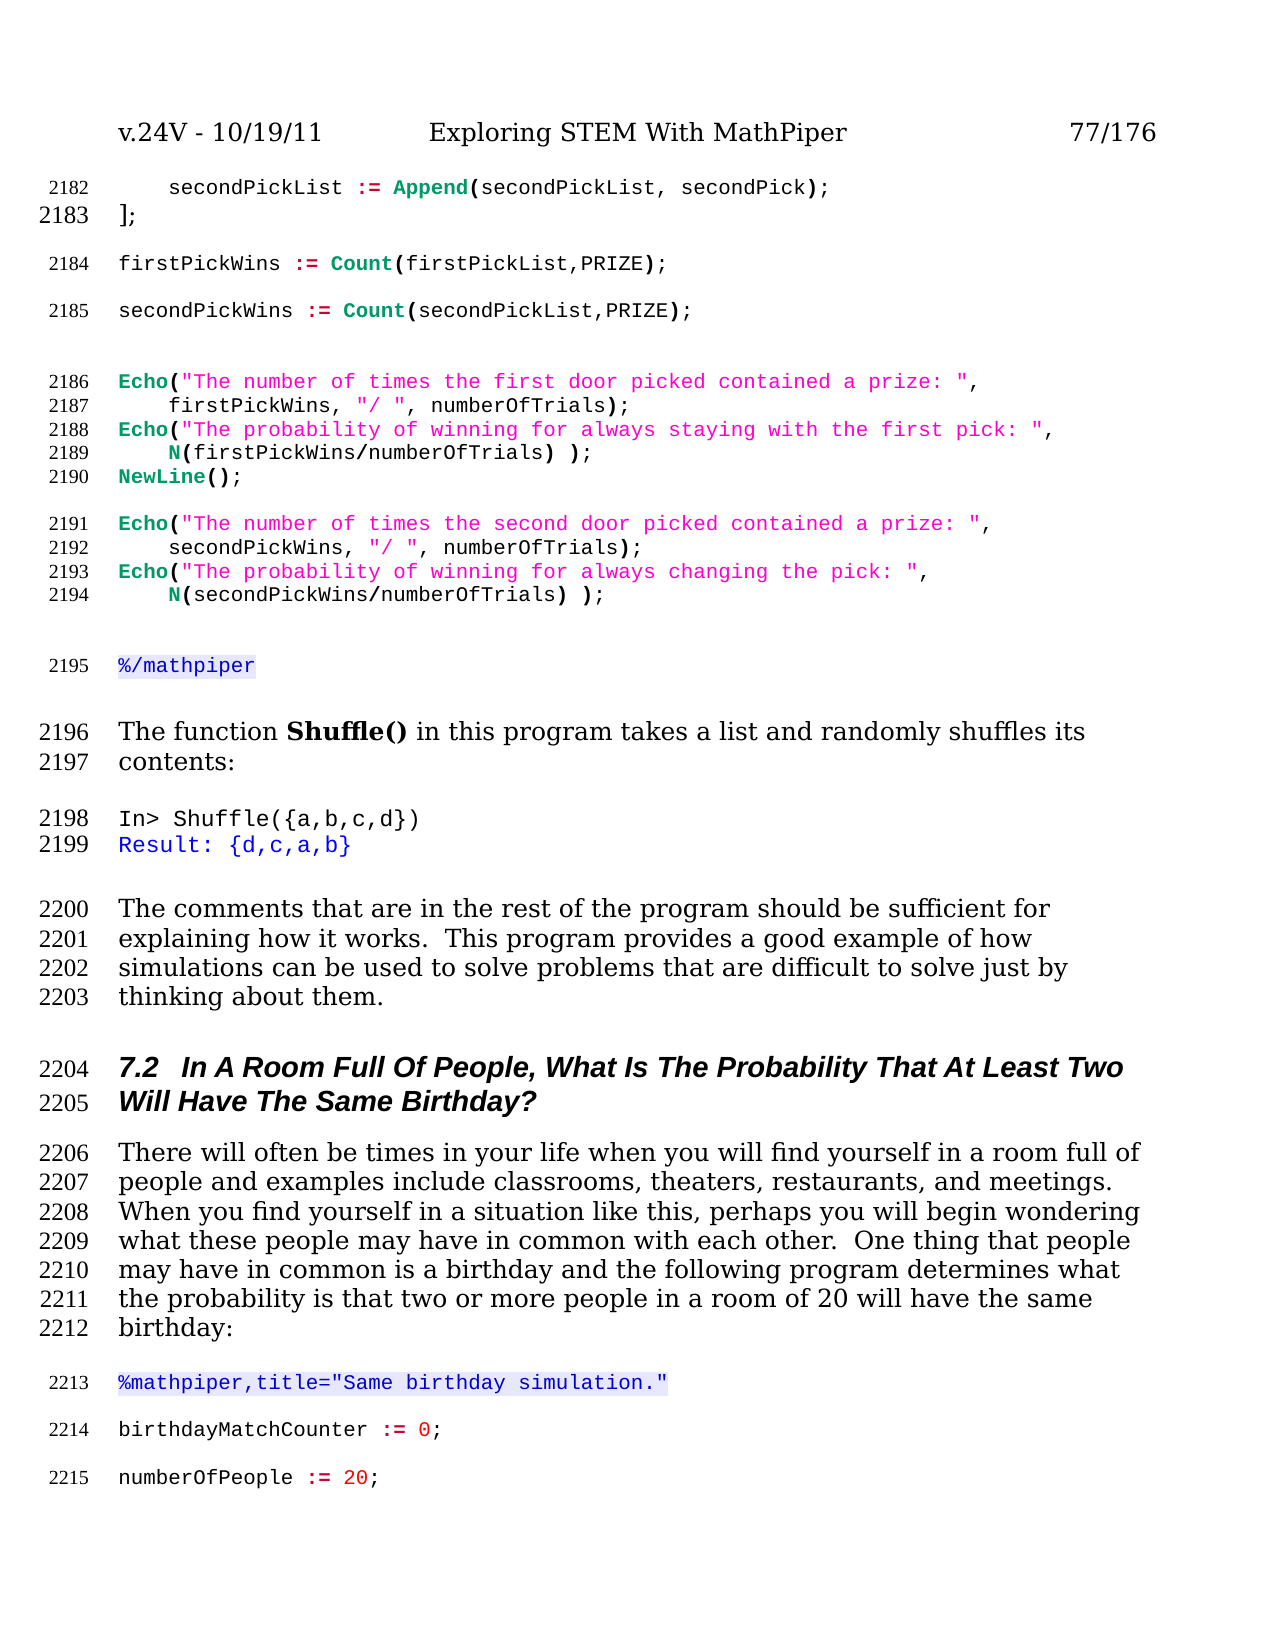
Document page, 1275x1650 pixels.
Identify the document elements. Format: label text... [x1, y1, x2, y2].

text The function Shuffle() in this program takes a list and randomly shuffles its contents: [118, 717, 1157, 776]
text ]; [118, 200, 1157, 229]
text birthdayMatchCounter := 0; [118, 1419, 1157, 1443]
text numberOfPeople := 20; [118, 1467, 1157, 1490]
text firstPickWins := Count(firstPickList,PRIZE); [118, 253, 1157, 277]
text There will often be times in your life when you will find yourself in a room full of people and examples include classrooms, theaters, restaurants, and meetings. When you find yourself in a situation like this, perhaps you will begin wondering what these people may have in common with each other. One thing that people may have in common is a birthday and the following program determines what the probability is that two or more people in a room of 20 will have the same birthday: [118, 1138, 1157, 1342]
text secondPickList := Append(secondPickList, secondPick); [118, 177, 1157, 200]
text N(firstPickWins/numberOfTrials) ); [118, 442, 1157, 466]
text secondPickWins, "/ ", numberOfTrials); [118, 537, 1157, 561]
text Echo("The number of times the second door picked contained a prize: ", [118, 513, 1157, 537]
text Result: {d,c,a,b} [118, 834, 1157, 860]
text In> Shuffle({a,b,c,d}) [118, 808, 1157, 834]
text The comments that are in the rest of the program should be sufficient for explaining how it works. This program provides a good example of how simulations can be used to solve problems that are difficult to solve just by thinking about them. [118, 894, 1157, 1011]
text %mathpiper,title="Same birthday simulation." [118, 1372, 1157, 1396]
text Echo("The probability of winning for always staying with the first pick: ", [118, 419, 1157, 442]
text N(secondPickWins/numberOfTrials) ); [118, 584, 1157, 608]
text secondPickWins := Count(secondPickList,PRIZE); [118, 301, 1157, 324]
text firstPickWins, "/ ", numberOfTrials); [118, 395, 1157, 419]
subtitle In A Room Full Of People, What Is The Probability That At Least Two Will Have The Same Birthday? [118, 1050, 1157, 1117]
text Echo("The probability of winning for always changing the pick: ", [118, 561, 1157, 584]
text Echo("The number of times the first door picked contained a prize: ", [118, 371, 1157, 395]
text %/mathpiper [118, 655, 1157, 679]
text NewLine(); [118, 466, 1157, 490]
